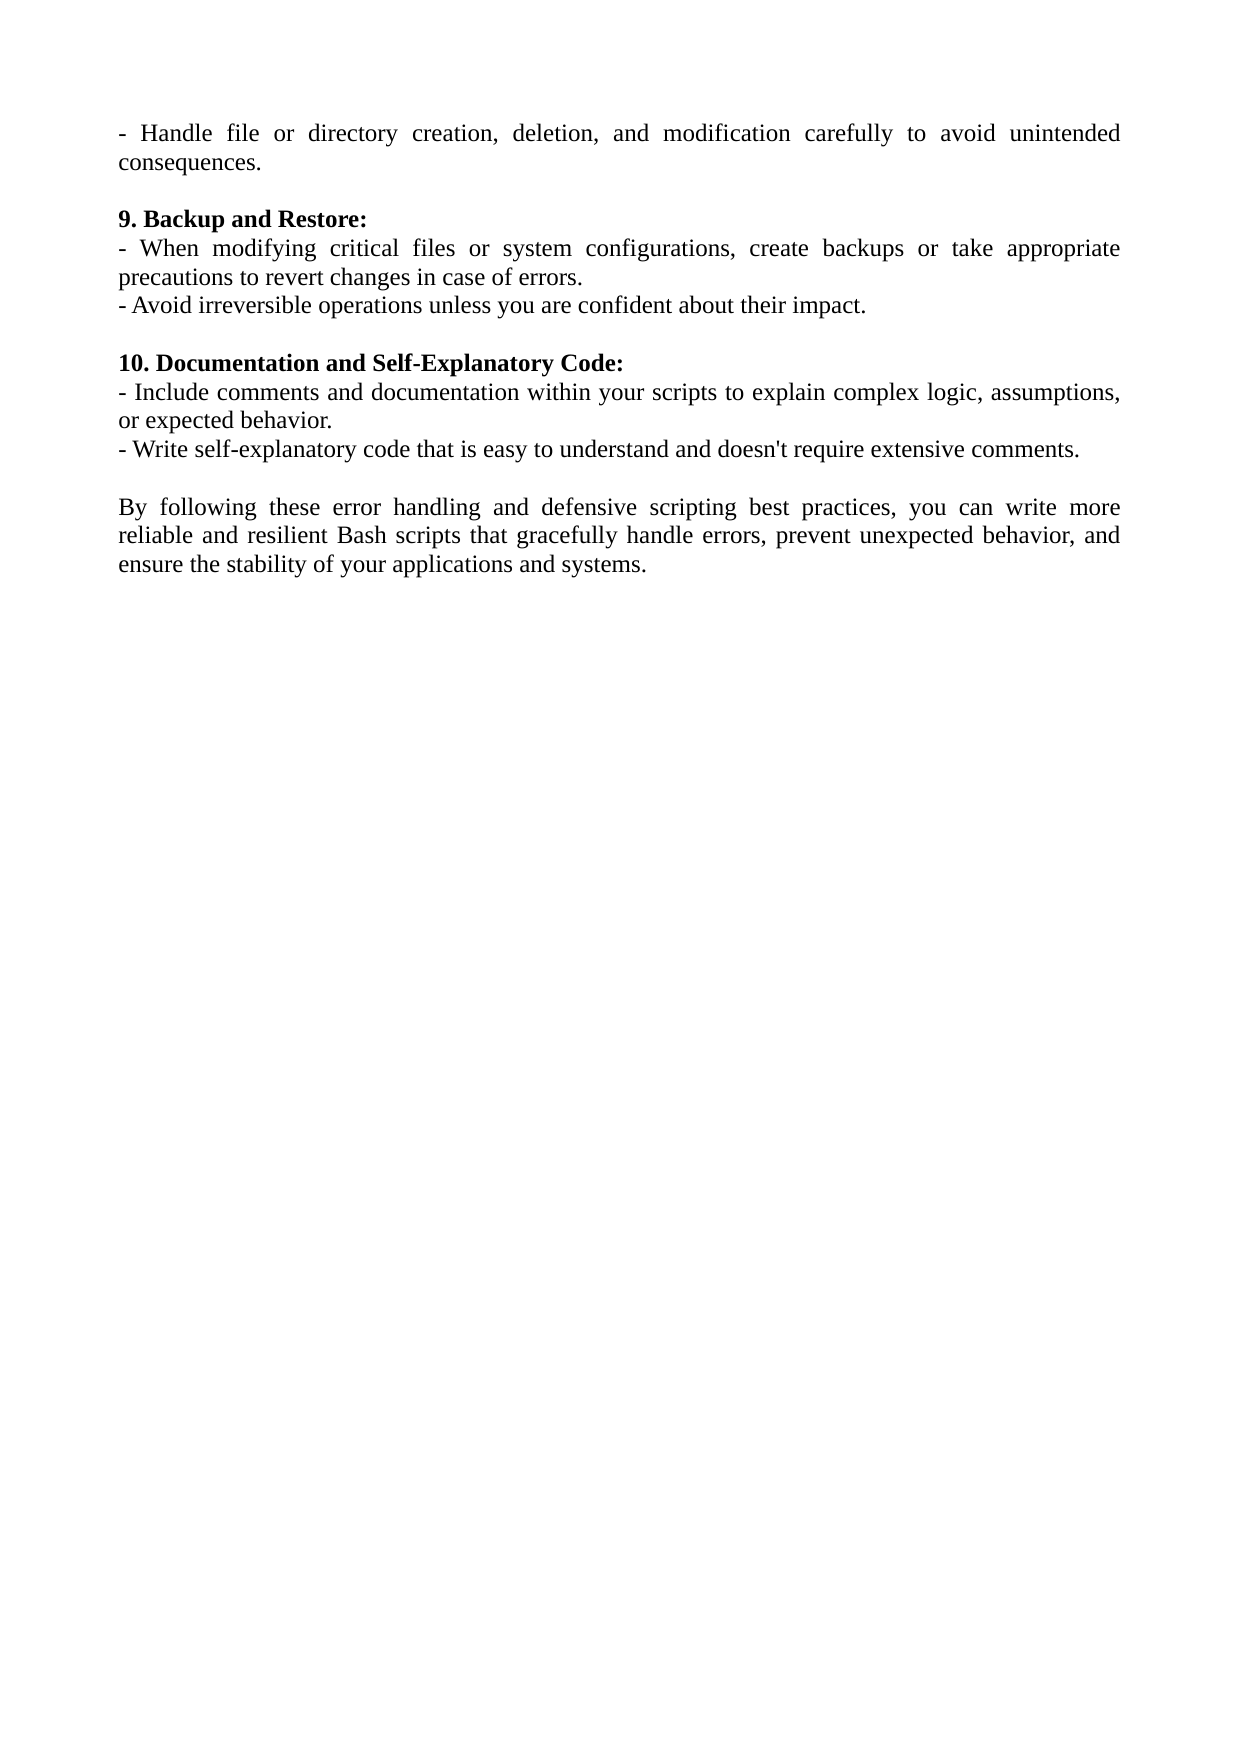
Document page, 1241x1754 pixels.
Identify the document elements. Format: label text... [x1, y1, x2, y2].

text 9. Backup and Restore: [118, 204, 1122, 233]
text - Write self-explanatory code that is easy to understand and doesn't require extensive comments. [118, 434, 1122, 463]
text - When modifying critical files or system configurations, create backups or take appropriate precautions to revert changes in case of errors. [118, 233, 1122, 291]
text - Include comments and documentation within your scripts to explain complex logic, assumptions, or expected behavior. [118, 377, 1122, 434]
text By following these error handling and defensive scripting best practices, you can write more reliable and resilient Bash scripts that gracefully handle errors, prevent unexpected behavior, and ensure the stability of your applications and systems. [118, 492, 1122, 578]
text - Avoid irreversible operations unless you are confident about their impact. [118, 291, 1122, 319]
text 10. Documentation and Self-Explanatory Code: [118, 348, 1122, 377]
text - Handle file or directory creation, deletion, and modification carefully to avoid unintended consequences. [118, 118, 1122, 176]
